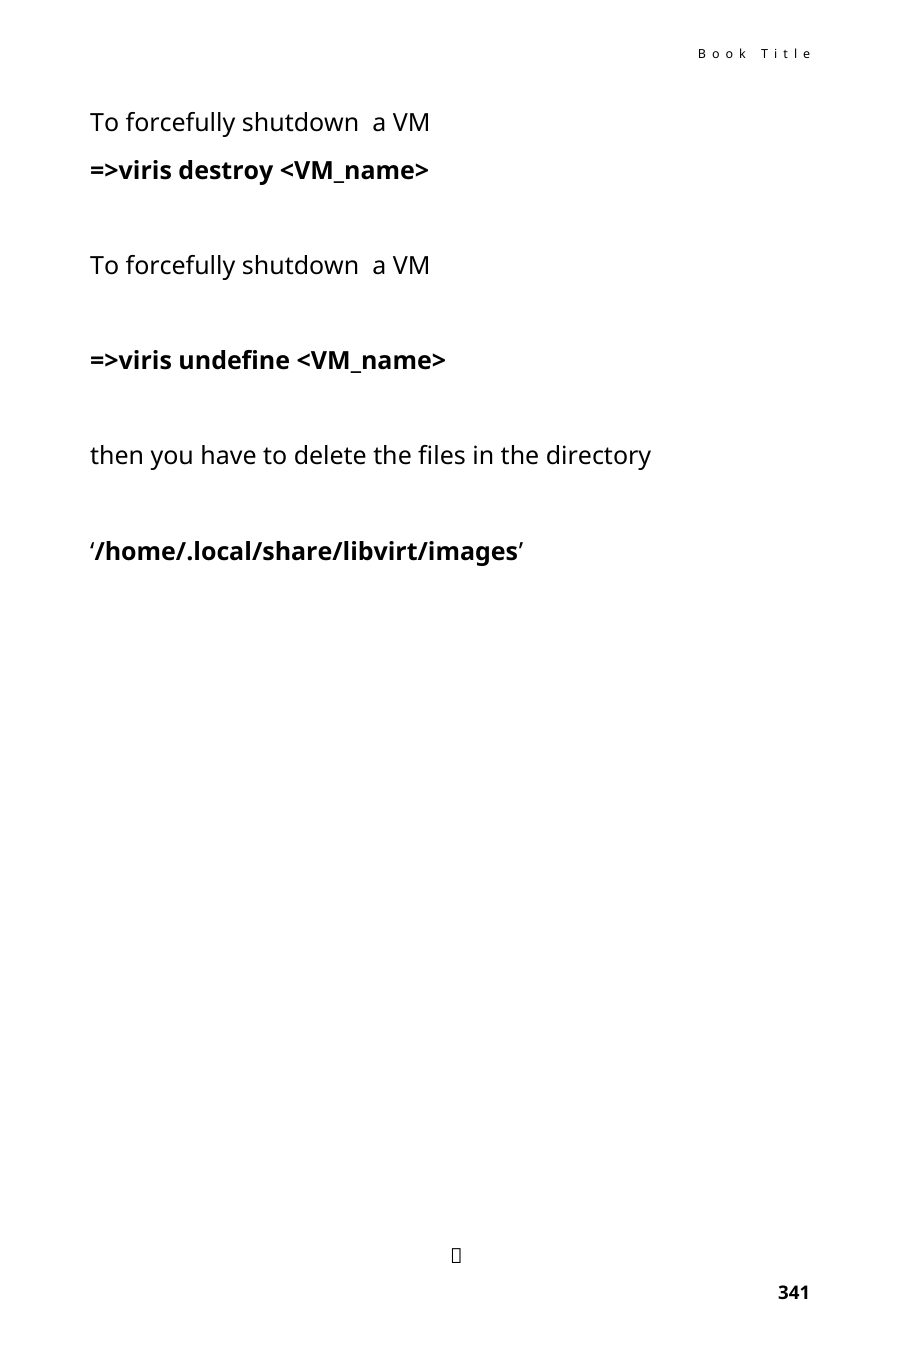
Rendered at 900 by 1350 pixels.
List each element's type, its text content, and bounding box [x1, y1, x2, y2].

text To forcefully shutdown a VM [90, 105, 810, 139]
text =>viris undefine <VM_name> [90, 343, 810, 377]
text ‘/home/.local/share/libvirt/images’ [90, 533, 810, 567]
text then you have to delete the files in the directory [90, 438, 810, 472]
text To forcefully shutdown a VM [90, 248, 810, 282]
text =>viris destroy <VM_name> [90, 153, 810, 187]
